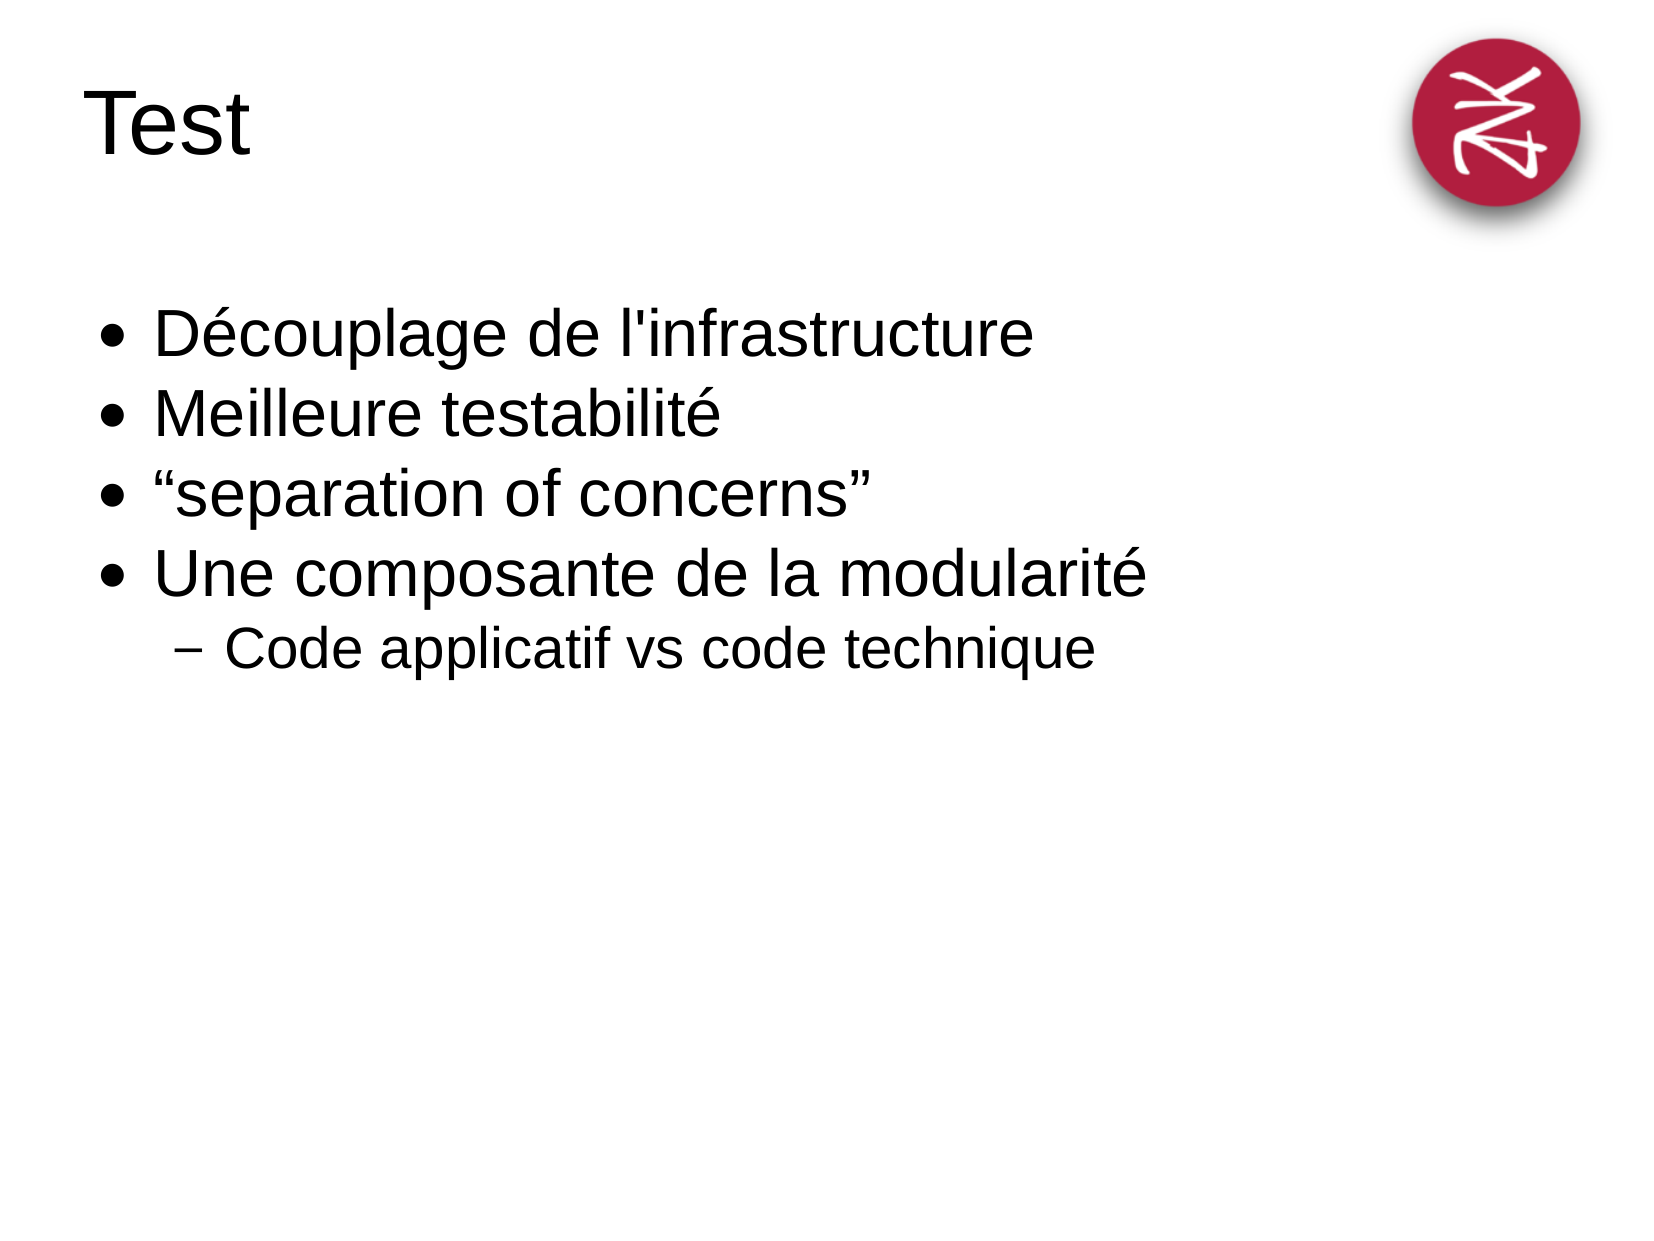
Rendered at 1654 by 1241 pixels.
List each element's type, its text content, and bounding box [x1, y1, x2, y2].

picture [1374, 13, 1619, 258]
text_box Découplage de l'infrastructure Meilleure testabilité “separation of concerns” Une composante de la modularité Code applicatif vs code technique [82, 290, 1538, 1010]
text_box Test [82, 13, 1571, 221]
